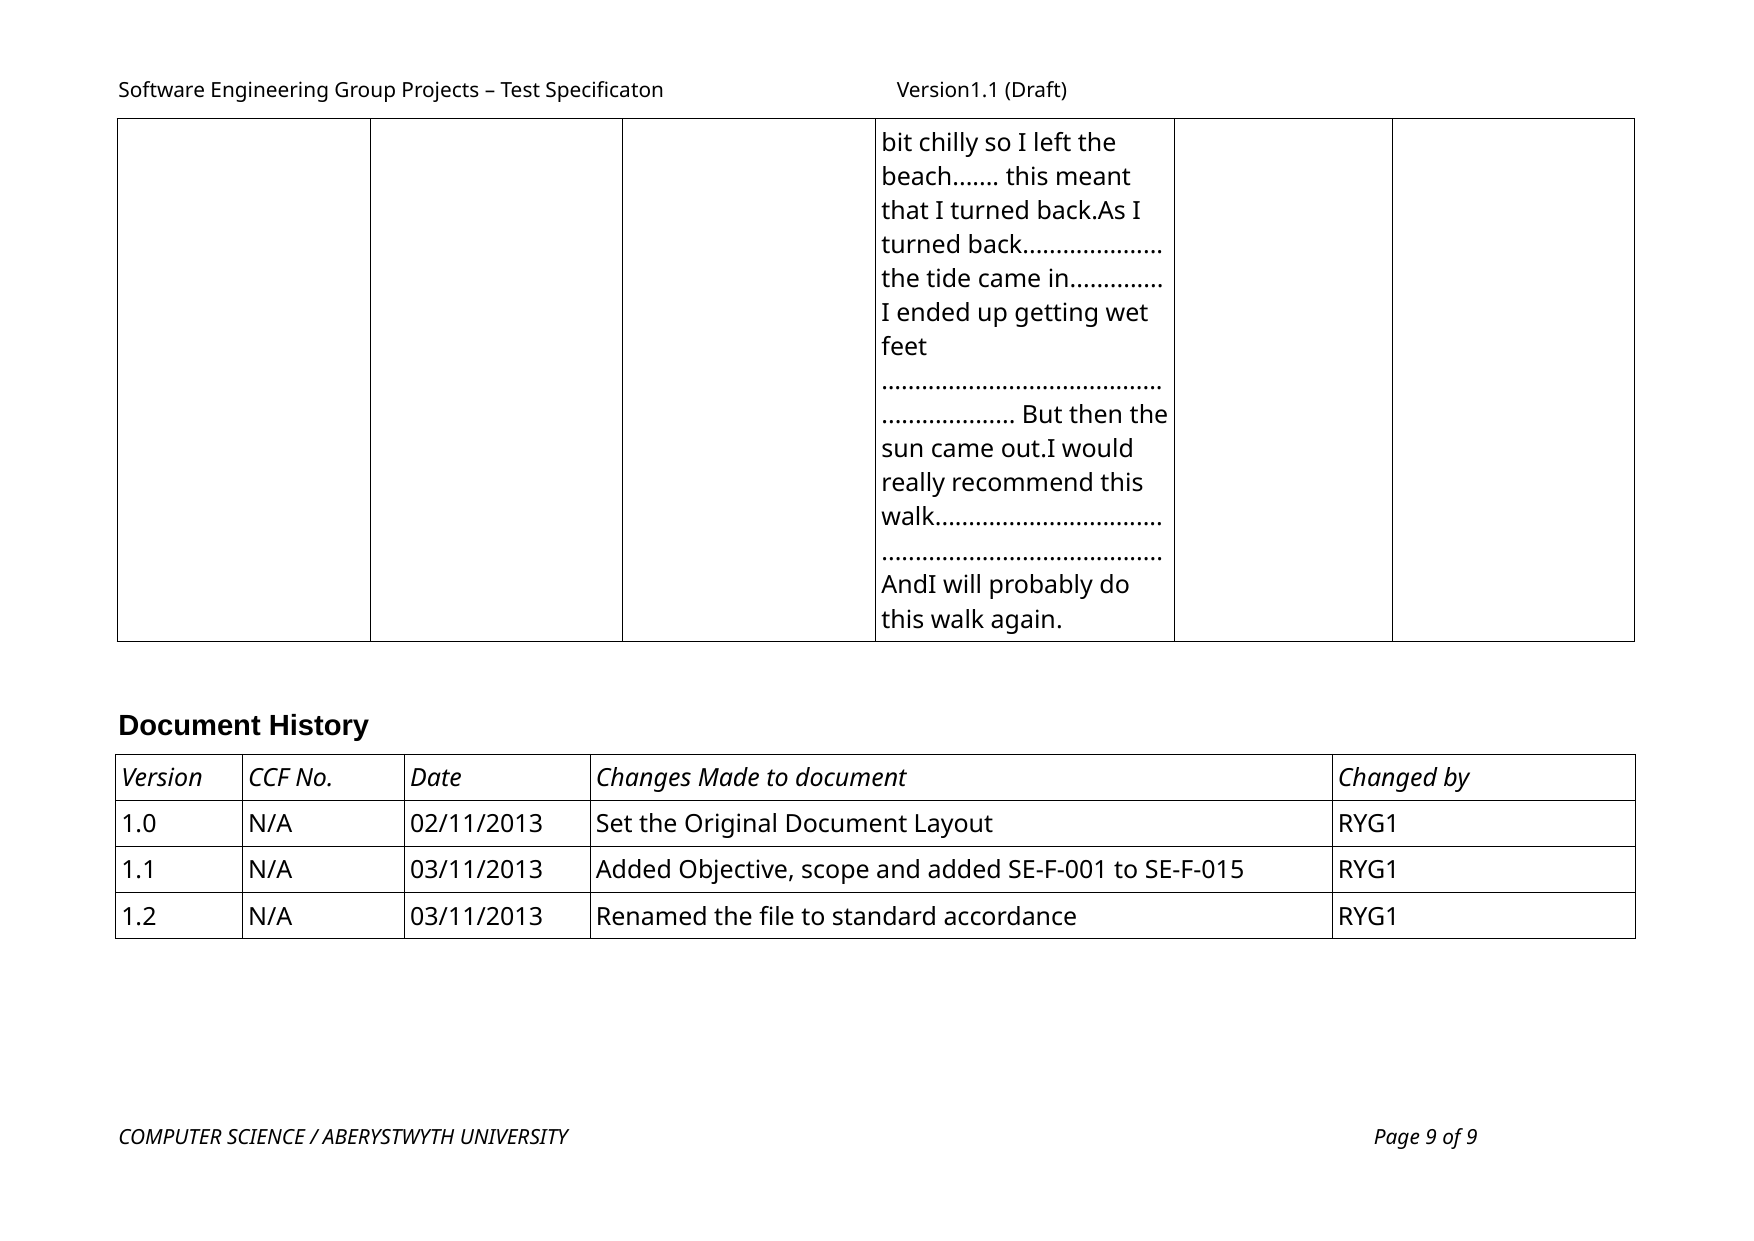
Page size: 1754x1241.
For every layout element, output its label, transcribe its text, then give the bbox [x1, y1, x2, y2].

table_header Version [116, 755, 242, 800]
table_cell 1.0 [116, 801, 242, 846]
table_cell 1.2 [116, 893, 242, 938]
table_header Date [405, 755, 590, 800]
subtitle Document History [118, 708, 1636, 741]
table_header CCF No. [243, 755, 404, 800]
table_cell N/A [243, 893, 404, 938]
table_cell 02/11/2013 [405, 801, 590, 846]
table_cell N/A [243, 847, 404, 892]
table_cell Renamed the file to standard accordance [591, 893, 1332, 938]
table_cell bit chilly so I left the beach....... this meant that I turned back.As I turned back..................... the tide came in.............. I ended up getting wet feet …........................................................... But then the sun came out.I would really recommend this walk............................................................................AndI will probably do this walk again. [876, 119, 1174, 641]
table_cell [1393, 119, 1634, 641]
table_cell [1175, 119, 1392, 641]
table_cell [371, 119, 622, 641]
table_cell [623, 119, 875, 641]
table_cell RYG1 [1333, 847, 1635, 892]
table_cell RYG1 [1333, 893, 1635, 938]
table_cell [118, 119, 370, 641]
table_header Changes Made to document [591, 755, 1332, 800]
table_cell 03/11/2013 [405, 893, 590, 938]
table_cell Set the Original Document Layout [591, 801, 1332, 846]
table_cell Added Objective, scope and added SE-F-001 to SE-F-015 [591, 847, 1332, 892]
table_cell 1.1 [116, 847, 242, 892]
table_cell 03/11/2013 [405, 847, 590, 892]
table_cell N/A [243, 801, 404, 846]
table_header Changed by [1333, 755, 1635, 800]
table_cell RYG1 [1333, 801, 1635, 846]
